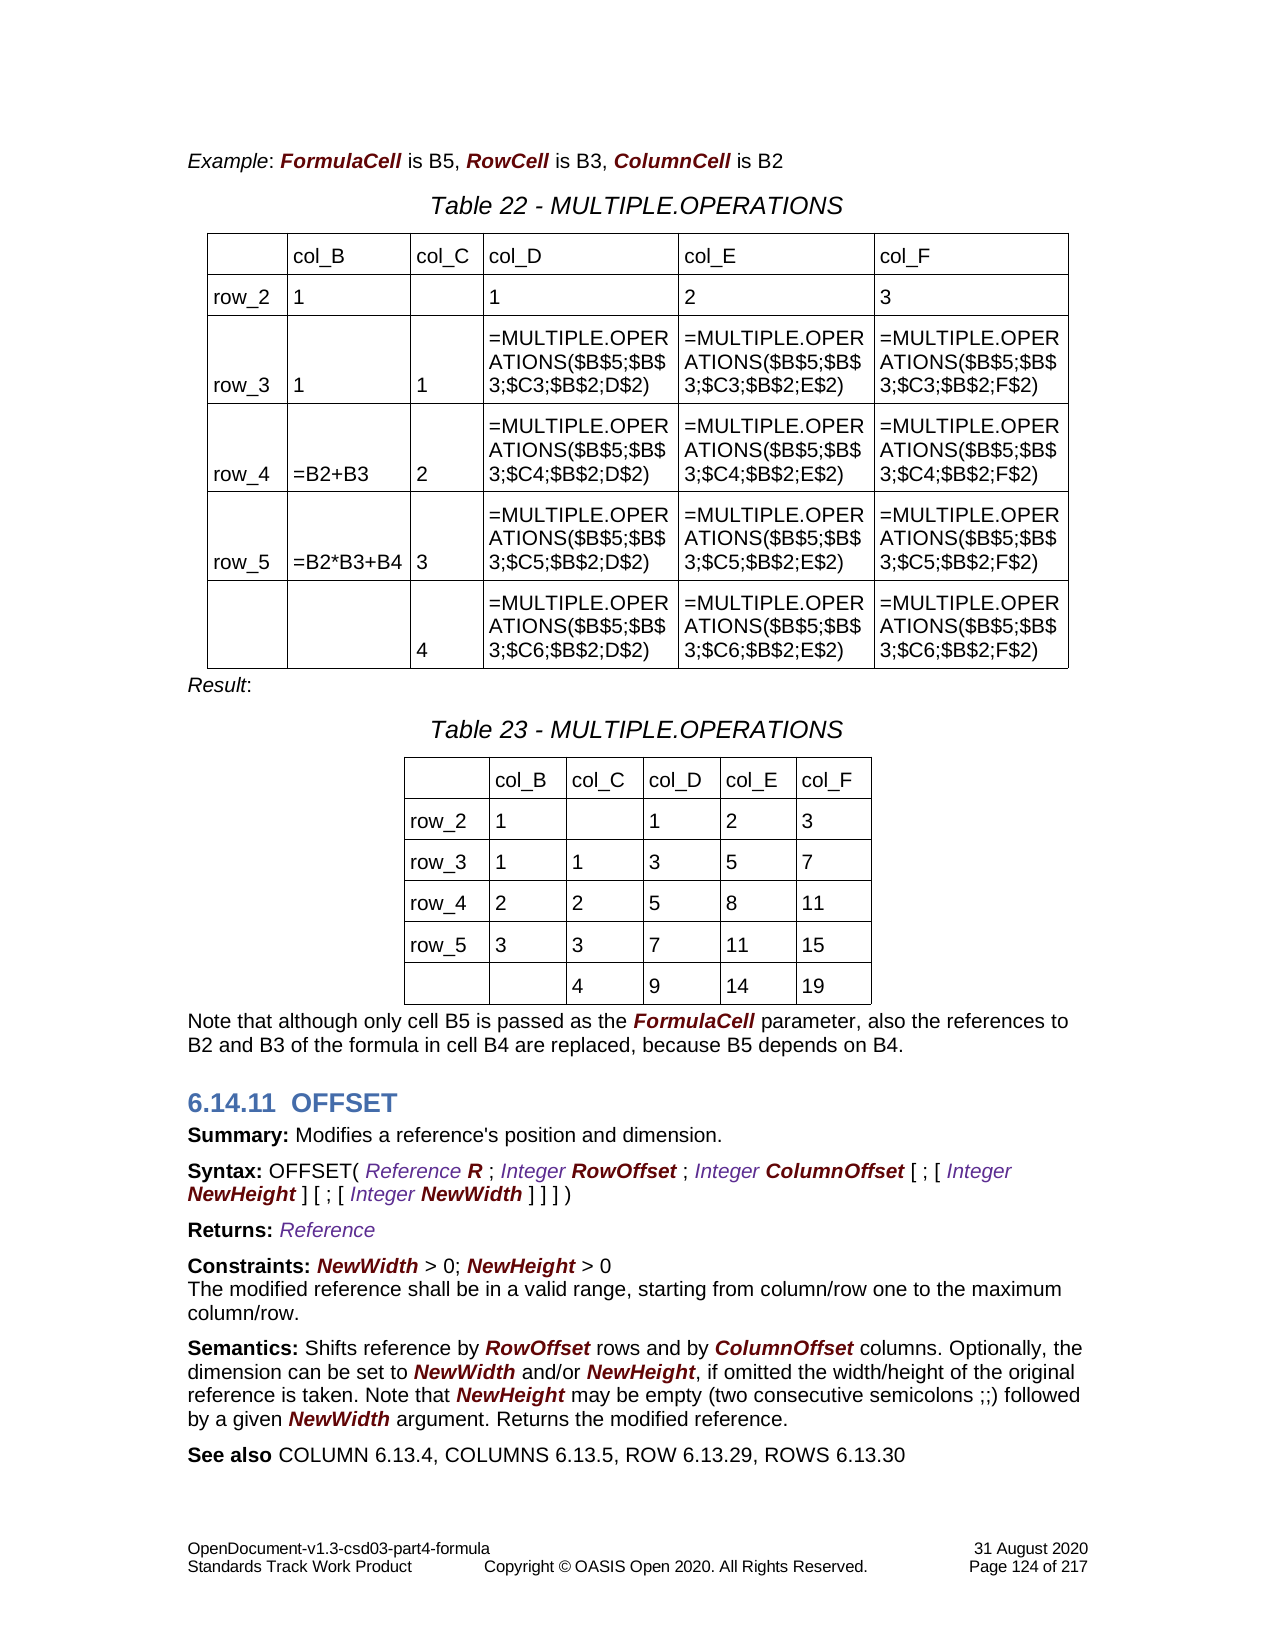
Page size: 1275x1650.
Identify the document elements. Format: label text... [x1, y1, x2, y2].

table_cell row_2 [208, 275, 287, 315]
table_cell 19 [797, 963, 871, 1003]
table_header [405, 758, 489, 798]
table_cell 11 [797, 881, 871, 921]
table_cell 4 [411, 581, 483, 668]
text Constraints: NewWidth > 0; NewHeight > 0 The modified reference shall be in a valid range, starting from column/row one to the maximum column/row. [187, 1254, 1088, 1325]
table_header col_C [567, 758, 643, 798]
table_header [208, 234, 287, 274]
table_cell 1 [288, 275, 410, 315]
table_cell 7 [797, 840, 871, 880]
table_header col_B [288, 234, 410, 274]
text Syntax: OFFSET( Reference R ; Integer RowOffset ; Integer ColumnOffset [ ; [ Integer NewHeight ] [ ; [ Integer NewWidth ] ] ] ) [187, 1159, 1088, 1206]
text Summary: Modifies a reference's position and dimension. [187, 1124, 1088, 1147]
table_cell =MULTIPLE.OPERATIONS($B$5;$B$3;$C3;$B$2;E$2) [679, 316, 874, 403]
text Table 23 - MULTIPLE.OPERATIONS [187, 716, 1088, 744]
table_cell 1 [567, 840, 643, 880]
table_cell [411, 275, 483, 315]
table_header col_F [797, 758, 871, 798]
table_cell 3 [411, 492, 483, 579]
table_cell 2 [721, 799, 796, 839]
table_header col_D [484, 234, 678, 274]
text Table 22 - MULTIPLE.OPERATIONS [187, 192, 1088, 220]
table_cell =MULTIPLE.OPERATIONS($B$5;$B$3;$C4;$B$2;F$2) [875, 404, 1068, 491]
table_cell 1 [644, 799, 720, 839]
table_cell =B2*B3+B4 [288, 492, 410, 579]
table_cell 11 [721, 922, 796, 962]
table_cell row_3 [405, 840, 489, 880]
table_cell 3 [797, 799, 871, 839]
table_cell 1 [490, 840, 566, 880]
table_header col_E [721, 758, 796, 798]
table_header col_C [411, 234, 483, 274]
table_cell [288, 581, 410, 668]
table_header col_D [644, 758, 720, 798]
table_cell [567, 799, 643, 839]
table_cell =MULTIPLE.OPERATIONS($B$5;$B$3;$C6;$B$2;D$2) [484, 581, 678, 668]
table_cell =B2+B3 [288, 404, 410, 491]
table_cell 2 [490, 881, 566, 921]
table_cell 1 [411, 316, 483, 403]
table_cell 3 [567, 922, 643, 962]
table_cell row_2 [405, 799, 489, 839]
table_cell =MULTIPLE.OPERATIONS($B$5;$B$3;$C4;$B$2;D$2) [484, 404, 678, 491]
table_cell =MULTIPLE.OPERATIONS($B$5;$B$3;$C5;$B$2;D$2) [484, 492, 678, 579]
table_cell 2 [679, 275, 874, 315]
table_cell row_4 [208, 404, 287, 491]
text Result: [187, 674, 1088, 697]
table_cell =MULTIPLE.OPERATIONS($B$5;$B$3;$C5;$B$2;F$2) [875, 492, 1068, 579]
table_cell =MULTIPLE.OPERATIONS($B$5;$B$3;$C3;$B$2;F$2) [875, 316, 1068, 403]
table_cell 2 [411, 404, 483, 491]
table_cell [490, 963, 566, 1003]
text Example: FormulaCell is B5, RowCell is B3, ColumnCell is B2 [187, 150, 1088, 173]
table_cell 1 [288, 316, 410, 403]
table_cell row_3 [208, 316, 287, 403]
table_cell 14 [721, 963, 796, 1003]
table_cell =MULTIPLE.OPERATIONS($B$5;$B$3;$C6;$B$2;E$2) [679, 581, 874, 668]
table_cell 7 [644, 922, 720, 962]
text Note that although only cell B5 is passed as the FormulaCell parameter, also the references to B2 and B3 of the formula in cell B4 are replaced, because B5 depends on B4. [187, 1009, 1088, 1057]
table_cell =MULTIPLE.OPERATIONS($B$5;$B$3;$C4;$B$2;E$2) [679, 404, 874, 491]
table_cell 5 [721, 840, 796, 880]
subtitle OFFSET [187, 1088, 1088, 1118]
table_cell 1 [490, 799, 566, 839]
table_cell =MULTIPLE.OPERATIONS($B$5;$B$3;$C6;$B$2;F$2) [875, 581, 1068, 668]
table_cell 1 [484, 275, 678, 315]
table_cell 8 [721, 881, 796, 921]
table_cell =MULTIPLE.OPERATIONS($B$5;$B$3;$C5;$B$2;E$2) [679, 492, 874, 579]
text See also COLUMN 6.13.4, COLUMNS 6.13.5, ROW 6.13.29, ROWS 6.13.30 [187, 1443, 1088, 1467]
table_cell 3 [490, 922, 566, 962]
table_cell [208, 581, 287, 668]
table_cell 2 [567, 881, 643, 921]
table_cell [405, 963, 489, 1003]
table_cell =MULTIPLE.OPERATIONS($B$5;$B$3;$C3;$B$2;D$2) [484, 316, 678, 403]
table_cell 15 [797, 922, 871, 962]
table_cell 3 [644, 840, 720, 880]
table_header col_F [875, 234, 1068, 274]
table_cell row_4 [405, 881, 489, 921]
table_cell 9 [644, 963, 720, 1003]
table_header col_B [490, 758, 566, 798]
table_cell row_5 [405, 922, 489, 962]
text Semantics: Shifts reference by RowOffset rows and by ColumnOffset columns. Optionally, the dimension can be set to NewWidth and/or NewHeight, if omitted the width/height of the original reference is taken. Note that NewHeight may be empty (two consecutive semicolons ;;) followed by a given NewWidth argument. Returns the modified reference. [187, 1337, 1088, 1431]
table_cell 3 [875, 275, 1068, 315]
table_cell 4 [567, 963, 643, 1003]
text Returns: Reference [187, 1218, 1088, 1242]
table_cell 5 [644, 881, 720, 921]
table_cell row_5 [208, 492, 287, 579]
table_header col_E [679, 234, 874, 274]
